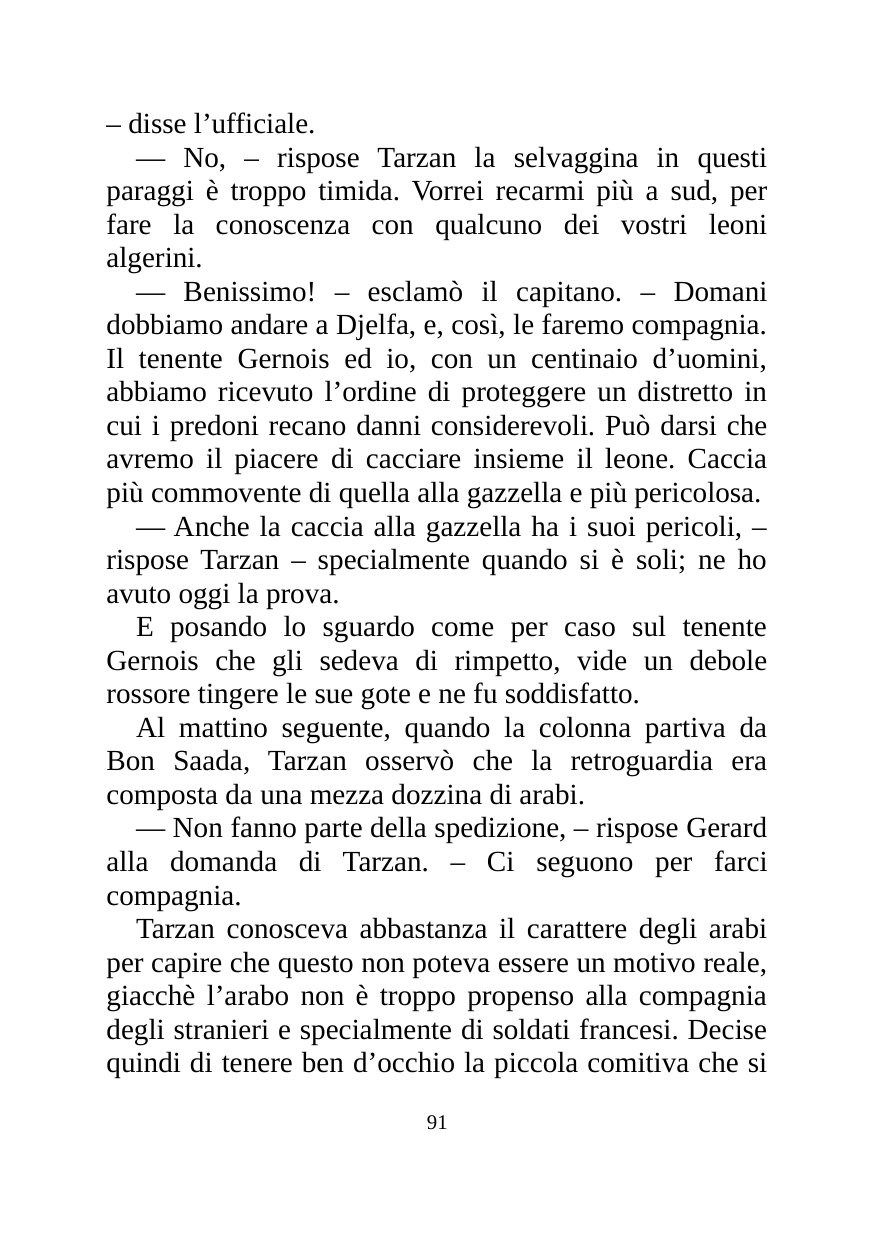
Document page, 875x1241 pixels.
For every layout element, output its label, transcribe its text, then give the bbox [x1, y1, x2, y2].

text Al mattino seguente, quando la colonna partiva da Bon Saada, Tarzan osservò che la retroguardia era composta da una mezza dozzina di arabi. [106, 710, 768, 811]
text – disse l’ufficiale. [106, 106, 768, 140]
text Tarzan conosceva abbastanza il carattere degli arabi per capire che questo non poteva essere un motivo reale, giacchè l’arabo non è troppo propenso alla compagnia degli stranieri e specialmente di soldati francesi. Decise quindi di tenere ben d’occhio la piccola comitiva che si [106, 911, 768, 1079]
text — Anche la caccia alla gazzella ha i suoi pericoli, – rispose Tarzan – specialmente quando si è soli; ne ho avuto oggi la prova. [106, 509, 768, 609]
text E posando lo sguardo come per caso sul tenente Gernois che gli sedeva di rimpetto, vide un debole rossore tingere le sue gote e ne fu soddisfatto. [106, 609, 768, 710]
text — No, – rispose Tarzan la selvaggina in questi paraggi è troppo timida. Vorrei recarmi più a sud, per fare la conoscenza con qualcuno dei vostri leoni algerini. [106, 140, 768, 274]
text — Benissimo! – esclamò il capitano. – Domani dobbiamo andare a Djelfa, e, così, le faremo compagnia. Il tenente Gernois ed io, con un centinaio d’uomini, abbiamo ricevuto l’ordine di proteggere un distretto in cui i predoni recano danni considerevoli. Può darsi che avremo il piacere di cacciare insieme il leone. Caccia più commovente di quella alla gazzella e più pericolosa. [106, 274, 768, 509]
text — Non fanno parte della spedizione, – rispose Gerard alla domanda di Tarzan. – Ci seguono per farci compagnia. [106, 811, 768, 911]
